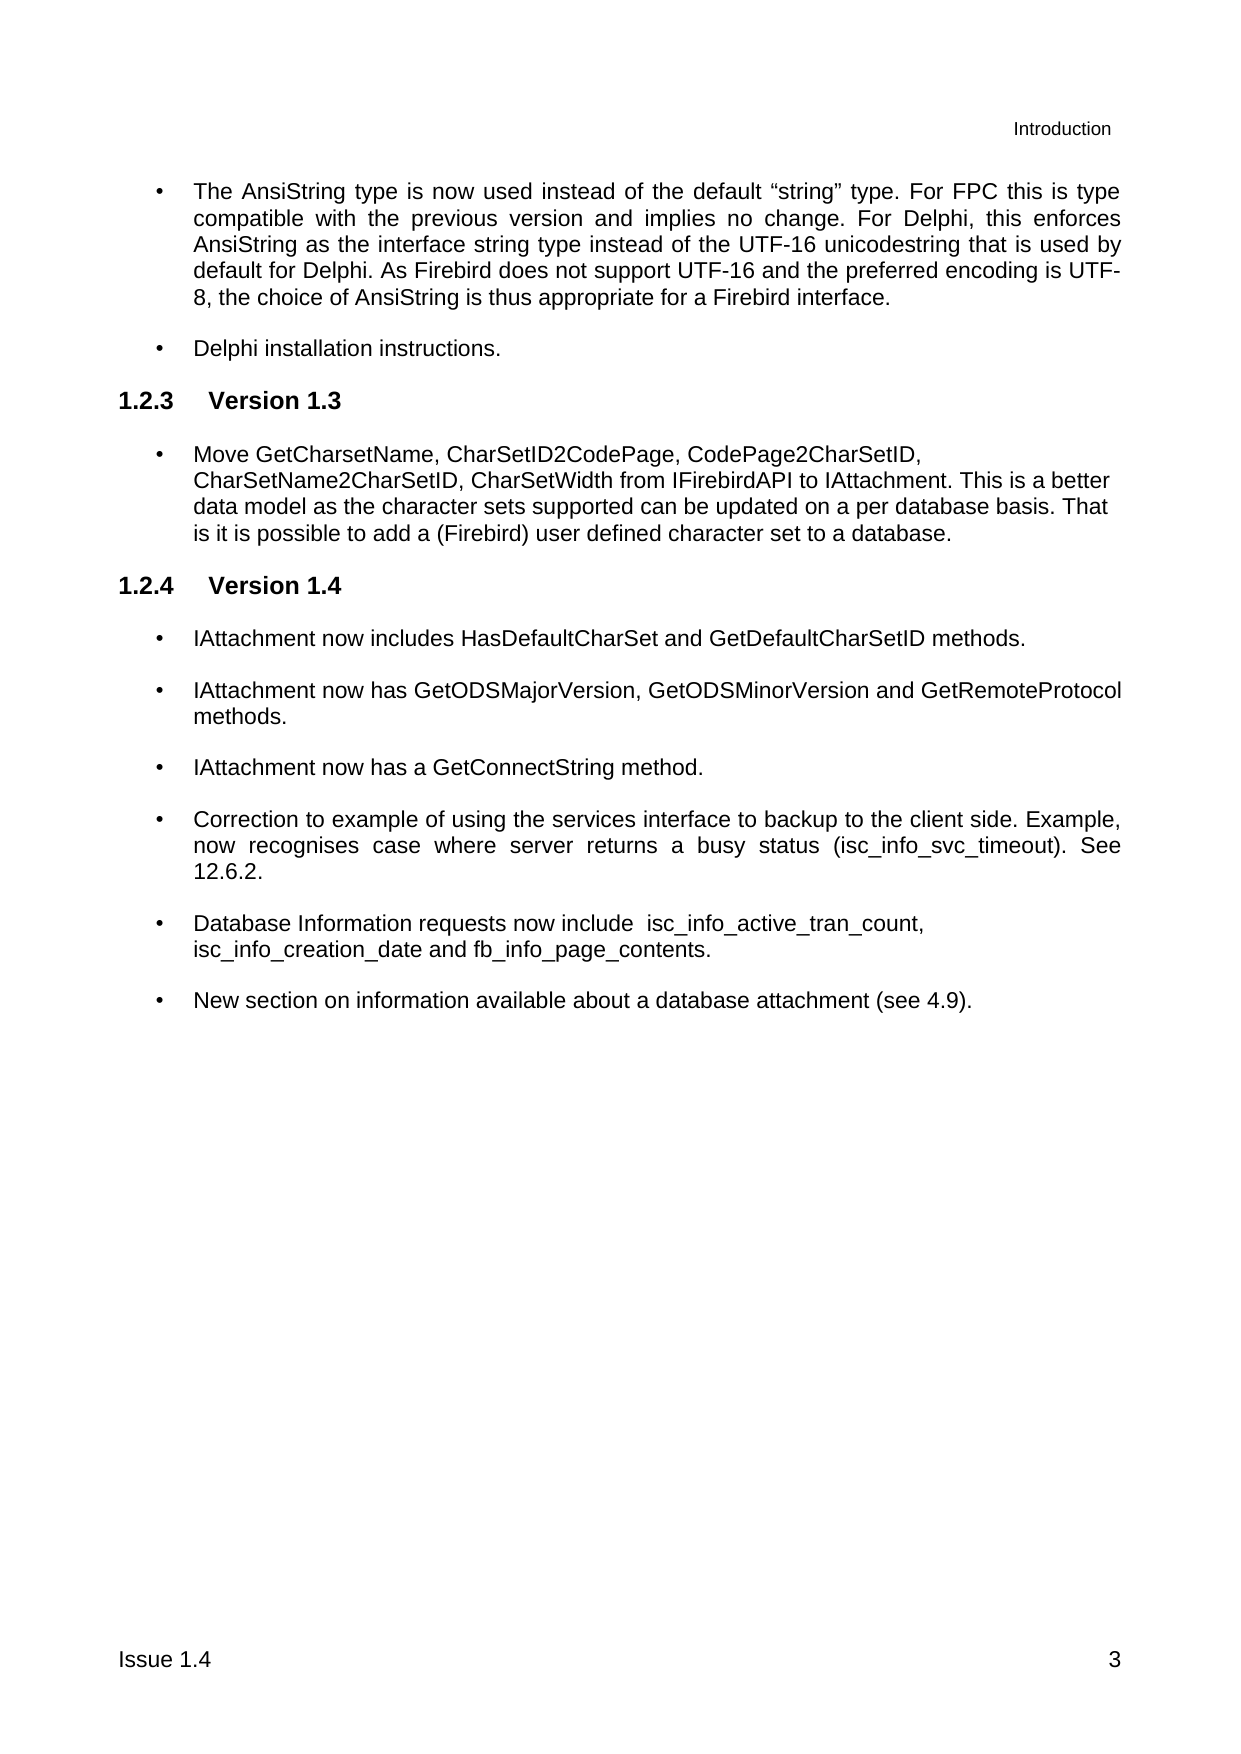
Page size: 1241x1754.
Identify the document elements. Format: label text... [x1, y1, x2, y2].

subtitle Version 1.4 [118, 571, 1122, 600]
list New section on information available about a database attachment (see 4.9). [156, 987, 1122, 1014]
list Delphi installation instructions. [156, 335, 1122, 361]
subtitle Version 1.3 [118, 386, 1122, 415]
list Database Information requests now include isc_info_active_tran_count, isc_info_creation_date and fb_info_page_contents. [156, 910, 1122, 962]
list IAttachment now includes HasDefaultCharSet and GetDefaultCharSetID methods. [156, 625, 1122, 652]
list Move GetCharsetName, CharSetID2CodePage, CodePage2CharSetID, CharSetName2CharSetID, CharSetWidth from IFirebirdAPI to IAttachment. This is a better data model as the character sets supported can be updated on a per database basis. That is it is possible to add a (Firebird) user defined character set to a database. [156, 441, 1122, 546]
list Correction to example of using the services interface to backup to the client side. Example, now recognises case where server returns a busy status (isc_info_svc_timeout). See 12.6.2. [156, 806, 1122, 885]
list The AnsiString type is now used instead of the default “string” type. For FPC this is type compatible with the previous version and implies no change. For Delphi, this enforces AnsiString as the interface string type instead of the UTF-16 unicodestring that is used by default for Delphi. As Firebird does not support UTF-16 and the preferred encoding is UTF-8, the choice of AnsiString is thus appropriate for a Firebird interface. [156, 178, 1122, 310]
list IAttachment now has GetODSMajorVersion, GetODSMinorVersion and GetRemoteProtocol methods. [156, 677, 1122, 729]
list IAttachment now has a GetConnectString method. [156, 754, 1122, 781]
